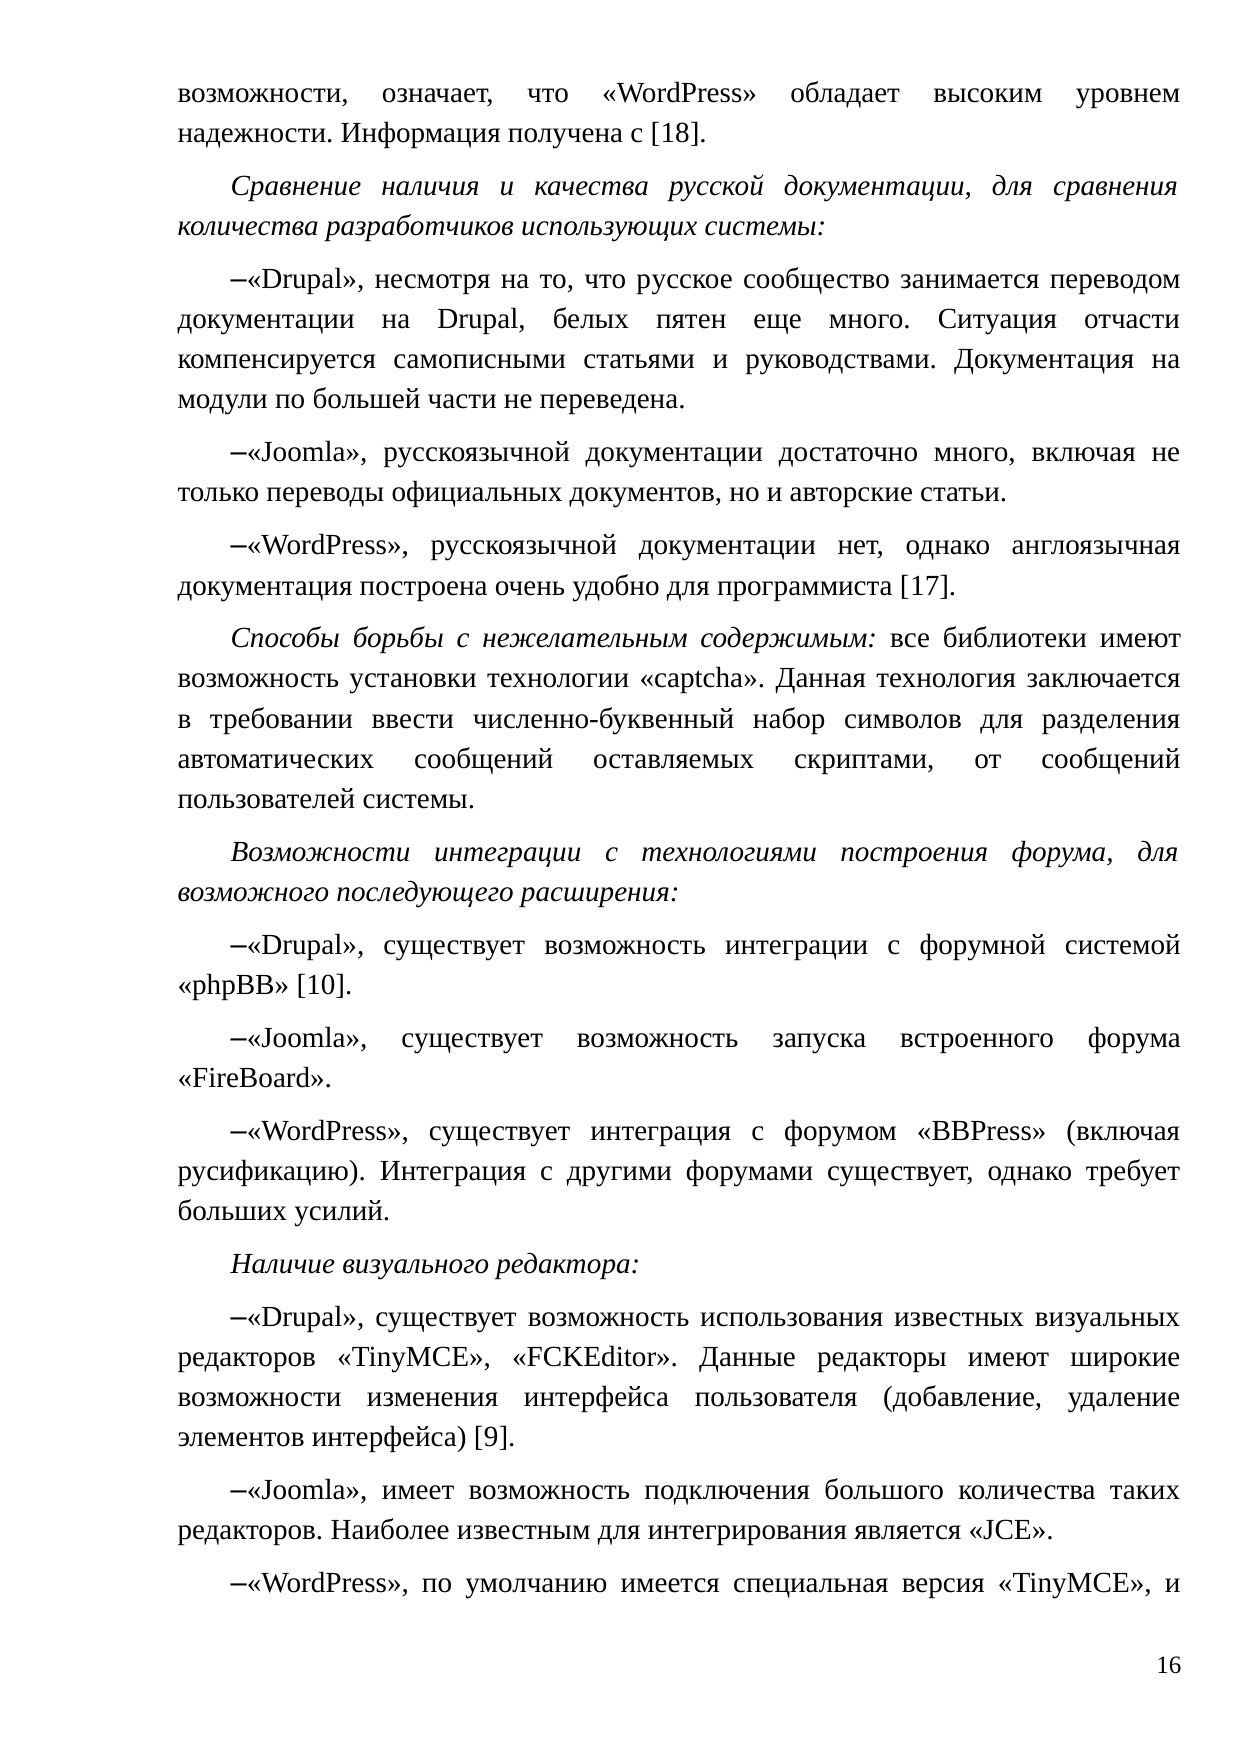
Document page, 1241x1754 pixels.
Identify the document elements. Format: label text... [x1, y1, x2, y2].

text Возможности интеграции с технологиями построения форума, для возможного последующего расширения: [177, 834, 1181, 908]
list «WordPress», русскоязычной документации нет, однако англоязычная документация построена очень удобно для программиста [17]. [177, 527, 1181, 601]
list «Drupal», существует возможность использования известных визуальных редакторов «TinyMCE», «FCKEditor». Данные редакторы имеют широкие возможности изменения интерфейса пользователя (добавление, удаление элементов интерфейса) [9]. [177, 1299, 1181, 1453]
list «Joomla», имеет возможность подключения большого количества таких редакторов. Наиболее известным для интегрирования является «JCE». [177, 1472, 1181, 1546]
text Способы борьбы с нежелательным содержимым: все библиотеки имеют возможность установки технологии «captcha». Данная технология заключается в требовании ввести численно-буквенный набор символов для разделения автоматических сообщений оставляемых скриптами, от сообщений пользователей системы. [177, 620, 1181, 815]
text Наличие визуального редактора: [177, 1246, 1181, 1279]
list «WordPress», существует интеграция с форумом «BBPress» (включая русификацию). Интеграция с другими форумами существует, однако требует больших усилий. [177, 1113, 1181, 1227]
list «Drupal», существует возможность интеграции с форумной системой «phpBB» [10]. [177, 927, 1181, 1001]
list «Joomla», русскоязычной документации достаточно много, включая не только переводы официальных документов, но и авторские статьи. [177, 434, 1181, 508]
list «Joomla», существует возможность запуска встроенного форума «FireBoard». [177, 1020, 1181, 1094]
list «Drupal», несмотря на то, что русское сообщество занимается переводом документации на Drupal, белых пятен еще много. Ситуация отчасти компенсируется самописными статьями и руководствами. Документация на модули по большей части не переведена. [177, 261, 1181, 415]
list возможности, означает, что «WordPress» обладает высоким уровнем надежности. Информация получена с [18]. [177, 75, 1181, 149]
list «WordPress», по умолчанию имеется специальная версия «TinyMCE», и [177, 1565, 1181, 1599]
text Сравнение наличия и качества русской документации, для сравнения количества разработчиков использующих системы: [177, 168, 1181, 242]
